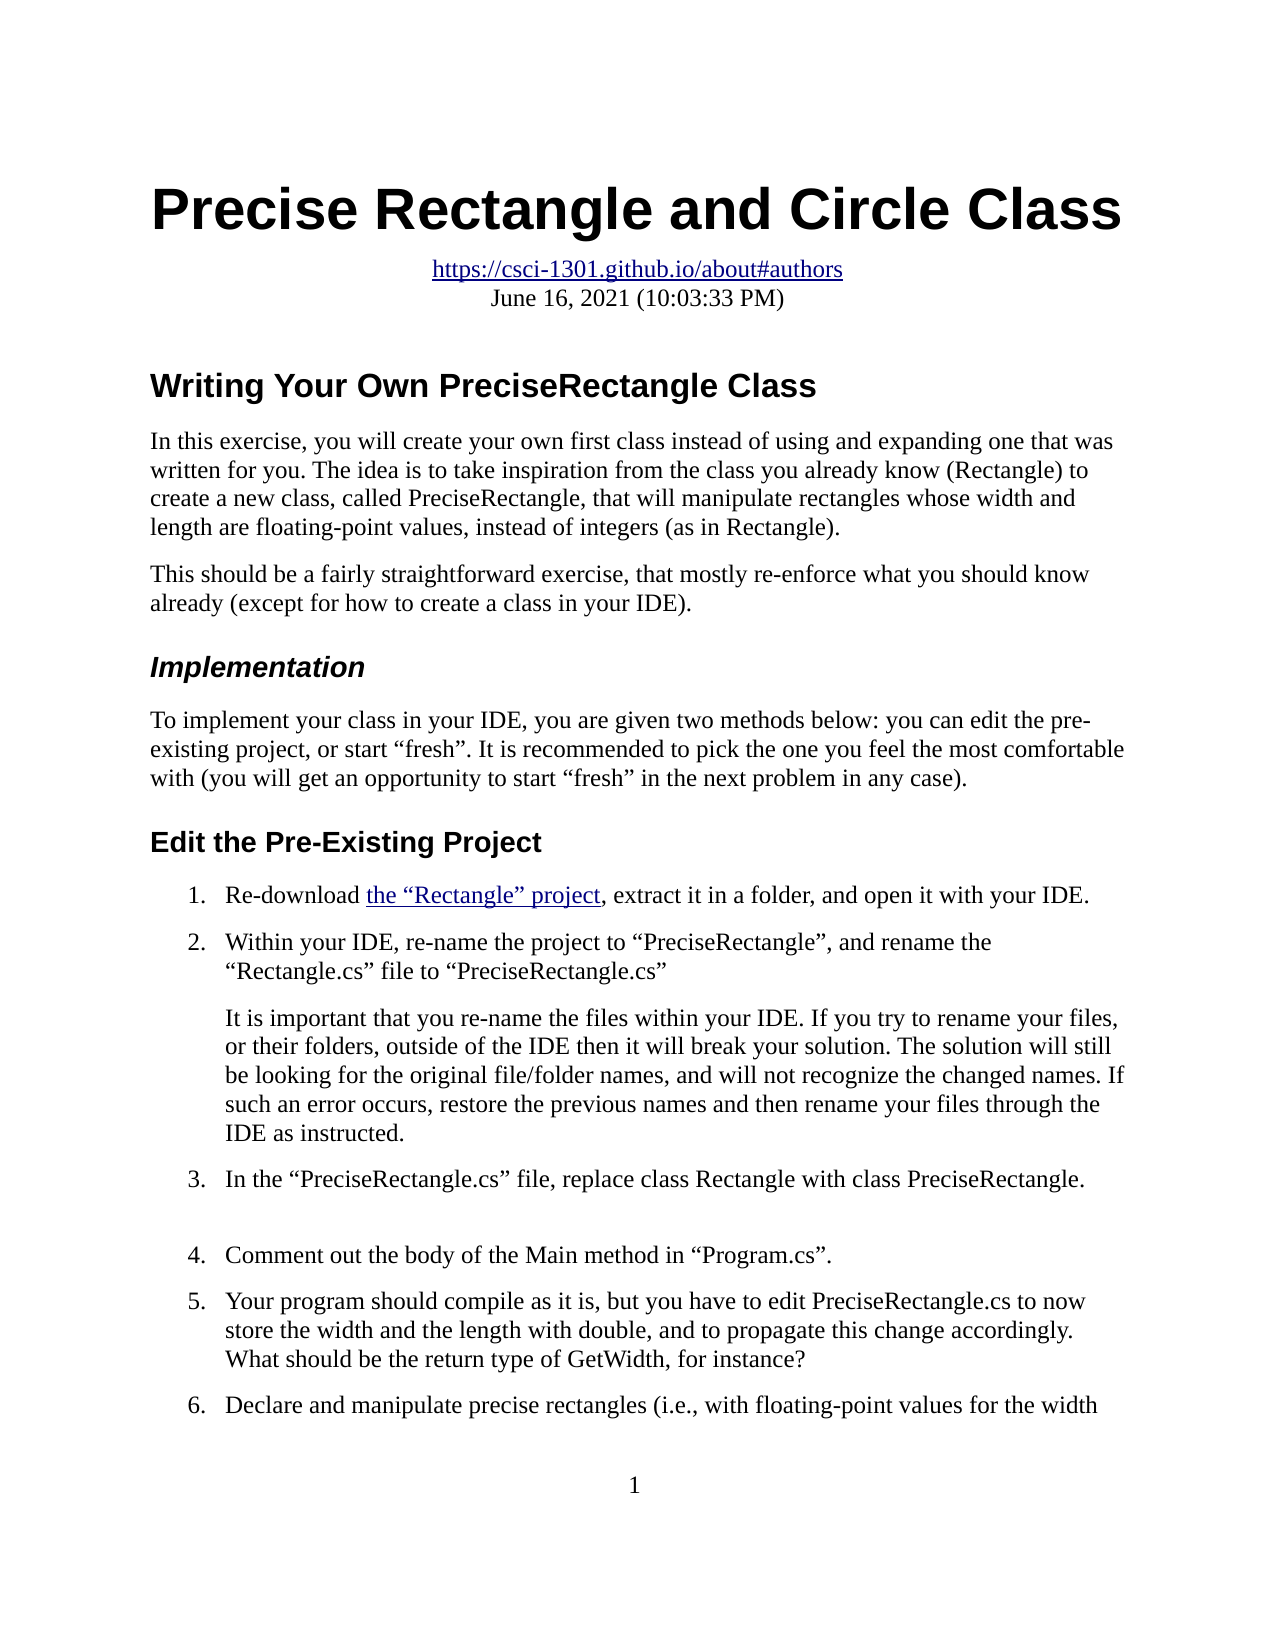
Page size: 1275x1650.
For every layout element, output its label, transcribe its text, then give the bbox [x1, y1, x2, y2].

list Your program should compile as it is, but you have to edit PreciseRectangle.cs to now store the width and the length with double, and to propagate this change accordingly. What should be the return type of GetWidth, for instance? [187, 1286, 1125, 1373]
subtitle Writing Your Own PreciseRectangle Class [150, 366, 1125, 404]
subtitle Edit the Pre-Existing Project [150, 826, 1125, 859]
subtitle Implementation [150, 650, 1125, 684]
text June 16, 2021 (10:03:33 PM) [150, 283, 1125, 312]
text In this exercise, you will create your own first class instead of using and expanding one that was written for you. The idea is to take inspiration from the class you already know (Rectangle) to create a new class, called PreciseRectangle, that will manipulate rectangles whose width and length are floating-point values, instead of integers (as in Rectangle). [150, 426, 1125, 541]
list Re-download the “Rectangle” project, extract it in a folder, and open it with your IDE. [187, 881, 1125, 909]
list Within your IDE, re-name the project to “PreciseRectangle”, and rename the “Rectangle.cs” file to “PreciseRectangle.cs” [187, 927, 1125, 985]
text To implement your class in your IDE, you are given two methods below: you can edit the pre-existing project, or start “fresh”. It is recommended to pick the one you feel the most comfortable with (you will get an opportunity to start “fresh” in the next problem in any case). [150, 705, 1125, 792]
list Comment out the body of the Main method in “Program.cs”. [187, 1240, 1125, 1268]
text This should be a fairly straightforward exercise, that mostly re-enforce what you should know already (except for how to create a class in your IDE). [150, 559, 1125, 616]
text https://csci-1301.github.io/about#authors [150, 254, 1125, 283]
title Precise Rectangle and Circle Class [150, 175, 1125, 242]
list It is important that you re-name the files within your IDE. If you try to rename your files, or their folders, outside of the IDE then it will break your solution. The solution will still be looking for the original file/folder names, and will not recognize the changed names. If such an error occurs, restore the previous names and then rename your files through the IDE as instructed. [187, 1003, 1125, 1146]
list Declare and manipulate precise rectangles (i.e., with floating-point values for the width [187, 1391, 1125, 1419]
list In the “PreciseRectangle.cs” file, replace class Rectangle with class PreciseRectangle. [187, 1164, 1125, 1222]
